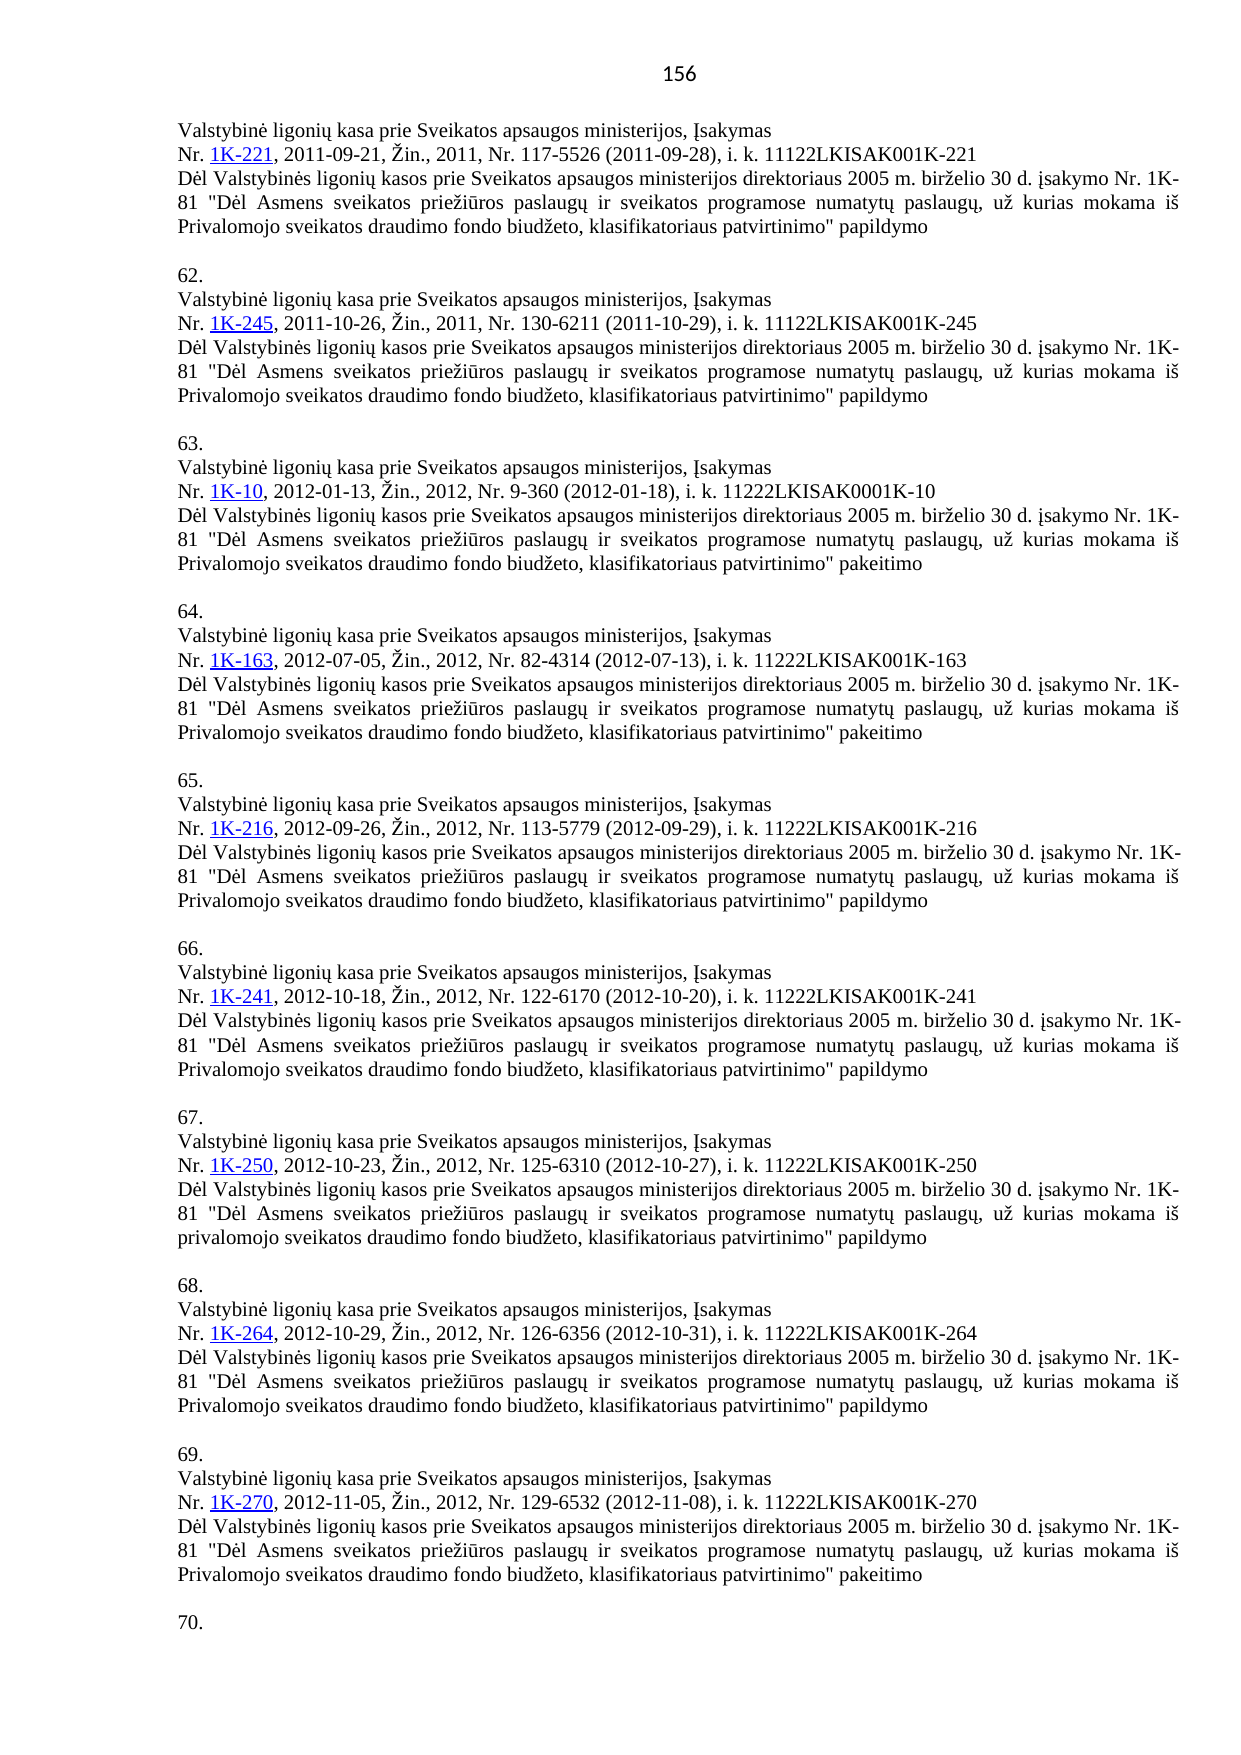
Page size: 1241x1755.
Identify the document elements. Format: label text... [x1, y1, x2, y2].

text Dėl Valstybinės ligonių kasos prie Sveikatos apsaugos ministerijos direktoriaus 2005 m. birželio 30 d. įsakymo Nr. 1K-81 "Dėl Asmens sveikatos priežiūros paslaugų ir sveikatos programose numatytų paslaugų, už kurias mokama iš privalomojo sveikatos draudimo fondo biudžeto, klasifikatoriaus patvirtinimo" papildymo [177, 1177, 1181, 1249]
text 64. [177, 599, 1181, 623]
text Nr. 1K-264, 2012-10-29, Žin., 2012, Nr. 126-6356 (2012-10-31), i. k. 11222LKISAK001K-264 [177, 1321, 1181, 1345]
text 63. [177, 431, 1181, 455]
text Nr. 1K-10, 2012-01-13, Žin., 2012, Nr. 9-360 (2012-01-18), i. k. 11222LKISAK0001K-10 [177, 479, 1181, 503]
text Nr. 1K-216, 2012-09-26, Žin., 2012, Nr. 113-5779 (2012-09-29), i. k. 11222LKISAK001K-216 [177, 816, 1181, 840]
text Valstybinė ligonių kasa prie Sveikatos apsaugos ministerijos, Įsakymas [177, 118, 1181, 142]
text 65. [177, 768, 1181, 792]
text Nr. 1K-163, 2012-07-05, Žin., 2012, Nr. 82-4314 (2012-07-13), i. k. 11222LKISAK001K-163 [177, 647, 1181, 672]
text 70. [177, 1610, 1181, 1634]
text Nr. 1K-245, 2011-10-26, Žin., 2011, Nr. 130-6211 (2011-10-29), i. k. 11122LKISAK001K-245 [177, 311, 1181, 335]
text Dėl Valstybinės ligonių kasos prie Sveikatos apsaugos ministerijos direktoriaus 2005 m. birželio 30 d. įsakymo Nr. 1K-81 "Dėl Asmens sveikatos priežiūros paslaugų ir sveikatos programose numatytų paslaugų, už kurias mokama iš Privalomojo sveikatos draudimo fondo biudžeto, klasifikatoriaus patvirtinimo" papildymo [177, 1008, 1181, 1081]
text Nr. 1K-270, 2012-11-05, Žin., 2012, Nr. 129-6532 (2012-11-08), i. k. 11222LKISAK001K-270 [177, 1490, 1181, 1514]
text Valstybinė ligonių kasa prie Sveikatos apsaugos ministerijos, Įsakymas [177, 960, 1181, 984]
text Valstybinė ligonių kasa prie Sveikatos apsaugos ministerijos, Įsakymas [177, 1129, 1181, 1153]
text Valstybinė ligonių kasa prie Sveikatos apsaugos ministerijos, Įsakymas [177, 623, 1181, 647]
text Dėl Valstybinės ligonių kasos prie Sveikatos apsaugos ministerijos direktoriaus 2005 m. birželio 30 d. įsakymo Nr. 1K-81 "Dėl Asmens sveikatos priežiūros paslaugų ir sveikatos programose numatytų paslaugų, už kurias mokama iš Privalomojo sveikatos draudimo fondo biudžeto, klasifikatoriaus patvirtinimo" pakeitimo [177, 672, 1181, 744]
text 66. [177, 936, 1181, 960]
text 69. [177, 1442, 1181, 1466]
text Nr. 1K-250, 2012-10-23, Žin., 2012, Nr. 125-6310 (2012-10-27), i. k. 11222LKISAK001K-250 [177, 1153, 1181, 1177]
text Valstybinė ligonių kasa prie Sveikatos apsaugos ministerijos, Įsakymas [177, 792, 1181, 816]
text Dėl Valstybinės ligonių kasos prie Sveikatos apsaugos ministerijos direktoriaus 2005 m. birželio 30 d. įsakymo Nr. 1K-81 "Dėl Asmens sveikatos priežiūros paslaugų ir sveikatos programose numatytų paslaugų, už kurias mokama iš Privalomojo sveikatos draudimo fondo biudžeto, klasifikatoriaus patvirtinimo" papildymo [177, 335, 1181, 407]
text Valstybinė ligonių kasa prie Sveikatos apsaugos ministerijos, Įsakymas [177, 287, 1181, 311]
text Dėl Valstybinės ligonių kasos prie Sveikatos apsaugos ministerijos direktoriaus 2005 m. birželio 30 d. įsakymo Nr. 1K-81 "Dėl Asmens sveikatos priežiūros paslaugų ir sveikatos programose numatytų paslaugų, už kurias mokama iš Privalomojo sveikatos draudimo fondo biudžeto, klasifikatoriaus patvirtinimo" papildymo [177, 166, 1181, 238]
text Nr. 1K-241, 2012-10-18, Žin., 2012, Nr. 122-6170 (2012-10-20), i. k. 11222LKISAK001K-241 [177, 984, 1181, 1008]
text 62. [177, 262, 1181, 287]
text Dėl Valstybinės ligonių kasos prie Sveikatos apsaugos ministerijos direktoriaus 2005 m. birželio 30 d. įsakymo Nr. 1K-81 "Dėl Asmens sveikatos priežiūros paslaugų ir sveikatos programose numatytų paslaugų, už kurias mokama iš Privalomojo sveikatos draudimo fondo biudžeto, klasifikatoriaus patvirtinimo" pakeitimo [177, 503, 1181, 575]
text 67. [177, 1105, 1181, 1129]
text Nr. 1K-221, 2011-09-21, Žin., 2011, Nr. 117-5526 (2011-09-28), i. k. 11122LKISAK001K-221 [177, 142, 1181, 166]
text Dėl Valstybinės ligonių kasos prie Sveikatos apsaugos ministerijos direktoriaus 2005 m. birželio 30 d. įsakymo Nr. 1K-81 "Dėl Asmens sveikatos priežiūros paslaugų ir sveikatos programose numatytų paslaugų, už kurias mokama iš Privalomojo sveikatos draudimo fondo biudžeto, klasifikatoriaus patvirtinimo" pakeitimo [177, 1514, 1181, 1586]
text Dėl Valstybinės ligonių kasos prie Sveikatos apsaugos ministerijos direktoriaus 2005 m. birželio 30 d. įsakymo Nr. 1K-81 "Dėl Asmens sveikatos priežiūros paslaugų ir sveikatos programose numatytų paslaugų, už kurias mokama iš Privalomojo sveikatos draudimo fondo biudžeto, klasifikatoriaus patvirtinimo" papildymo [177, 1345, 1181, 1417]
text Valstybinė ligonių kasa prie Sveikatos apsaugos ministerijos, Įsakymas [177, 1297, 1181, 1321]
text Dėl Valstybinės ligonių kasos prie Sveikatos apsaugos ministerijos direktoriaus 2005 m. birželio 30 d. įsakymo Nr. 1K-81 "Dėl Asmens sveikatos priežiūros paslaugų ir sveikatos programose numatytų paslaugų, už kurias mokama iš Privalomojo sveikatos draudimo fondo biudžeto, klasifikatoriaus patvirtinimo" papildymo [177, 840, 1181, 912]
text Valstybinė ligonių kasa prie Sveikatos apsaugos ministerijos, Įsakymas [177, 455, 1181, 479]
text Valstybinė ligonių kasa prie Sveikatos apsaugos ministerijos, Įsakymas [177, 1466, 1181, 1490]
text 68. [177, 1273, 1181, 1297]
